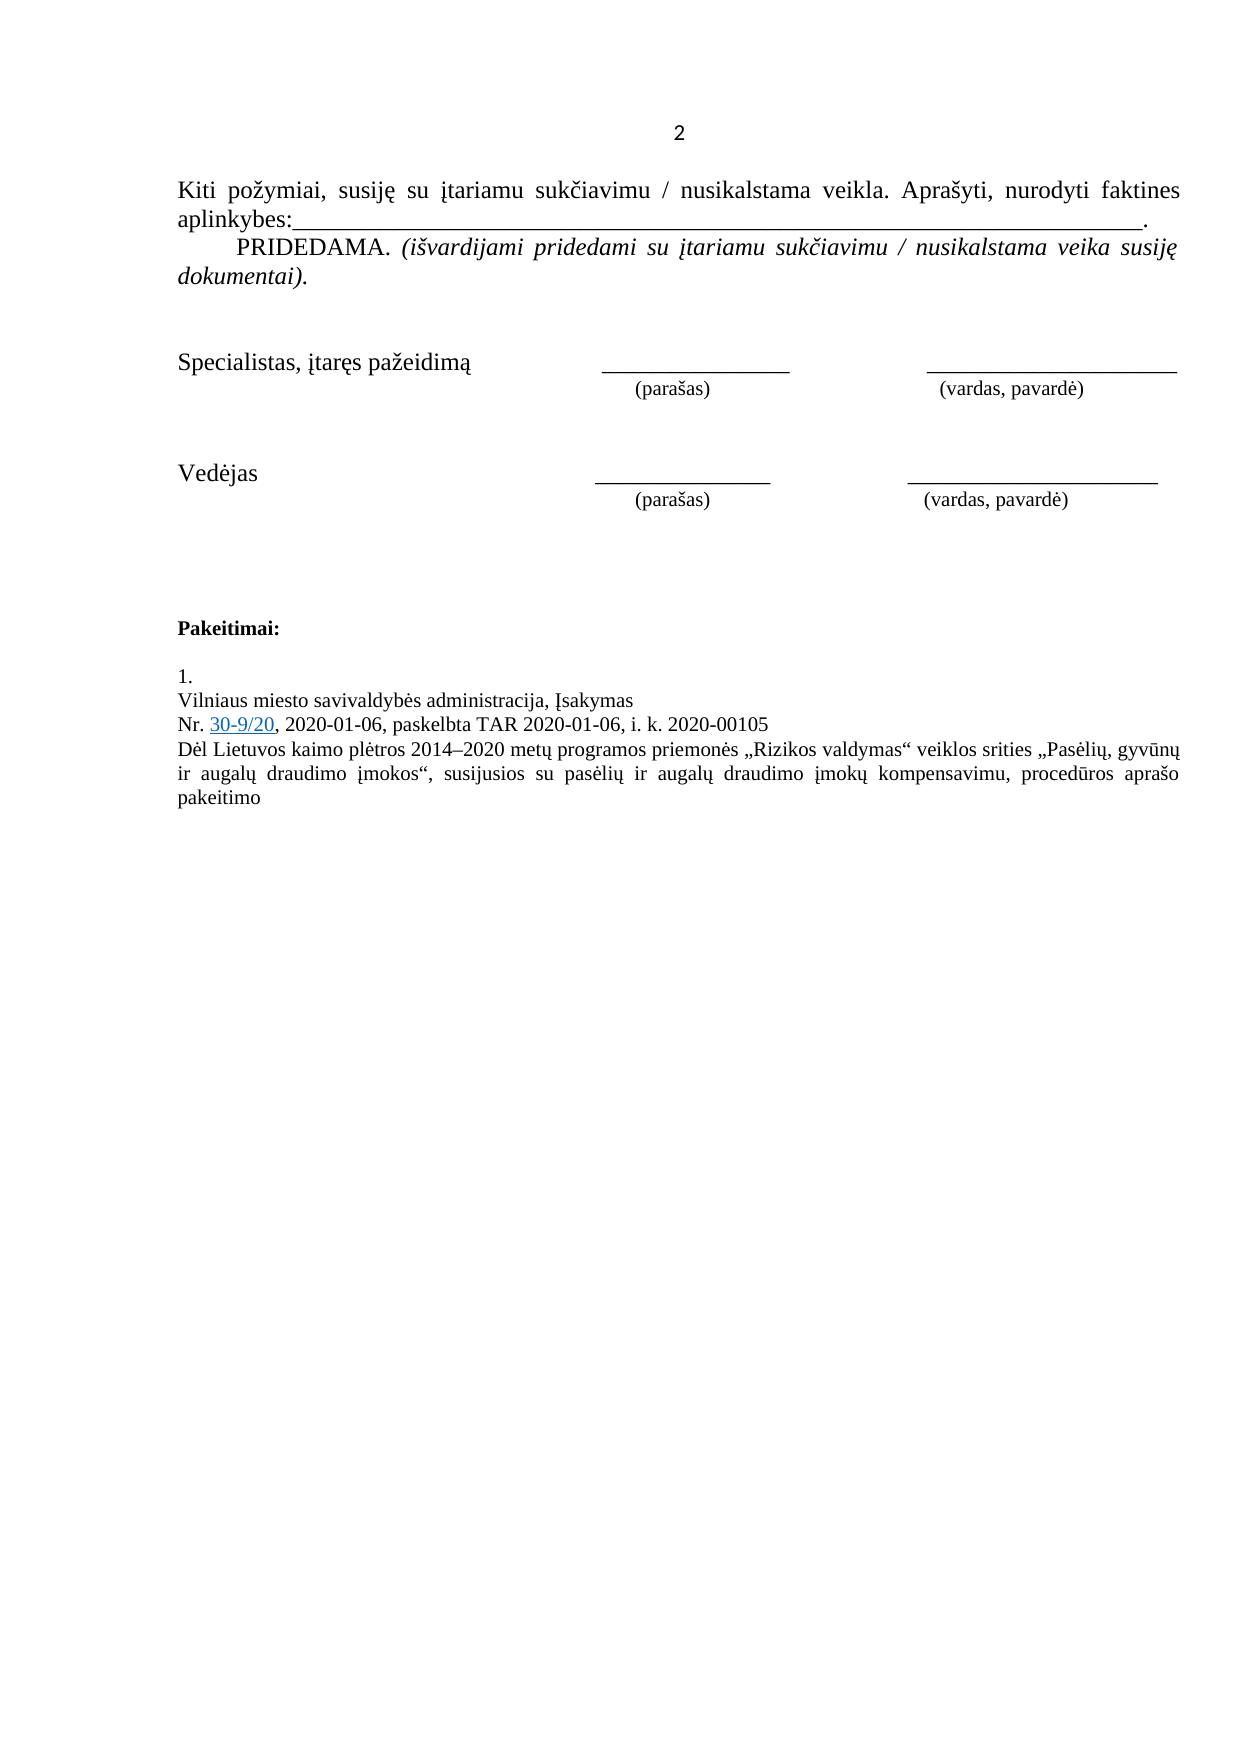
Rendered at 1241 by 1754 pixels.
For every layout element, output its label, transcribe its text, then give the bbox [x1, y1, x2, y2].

text Specialistas, įtaręs pažeidimą _______________ ____________________ [177, 347, 1181, 376]
text Vedėjas ______________ ____________________ [177, 458, 1181, 486]
text Dėl Lietuvos kaimo plėtros 2014–2020 metų programos priemonės „Rizikos valdymas“ veiklos srities „Pasėlių, gyvūnų ir augalų draudimo įmokos“, susijusios su pasėlių ir augalų draudimo įmokų kompensavimu, procedūros aprašo pakeitimo [177, 736, 1181, 809]
text PRIDEDAMA. (išvardijami pridedami su įtariamu sukčiavimu / nusikalstama veika susiję dokumentai). [177, 232, 1181, 290]
text Kiti požymiai, susiję su įtariamu sukčiavimu / nusikalstama veikla. Aprašyti, nurodyti faktines aplinkybes:____________________________________________________________________. [177, 175, 1181, 232]
text (parašas) (vardas, pavardė) [177, 376, 1181, 400]
text (parašas) (vardas, pavardė) [177, 486, 1181, 511]
text Nr. 30-9/20, 2020-01-06, paskelbta TAR 2020-01-06, i. k. 2020-00105 [177, 712, 1181, 736]
text Pakeitimai: [177, 616, 1181, 640]
text 1. [177, 664, 1181, 688]
text Vilniaus miesto savivaldybės administracija, Įsakymas [177, 688, 1181, 712]
